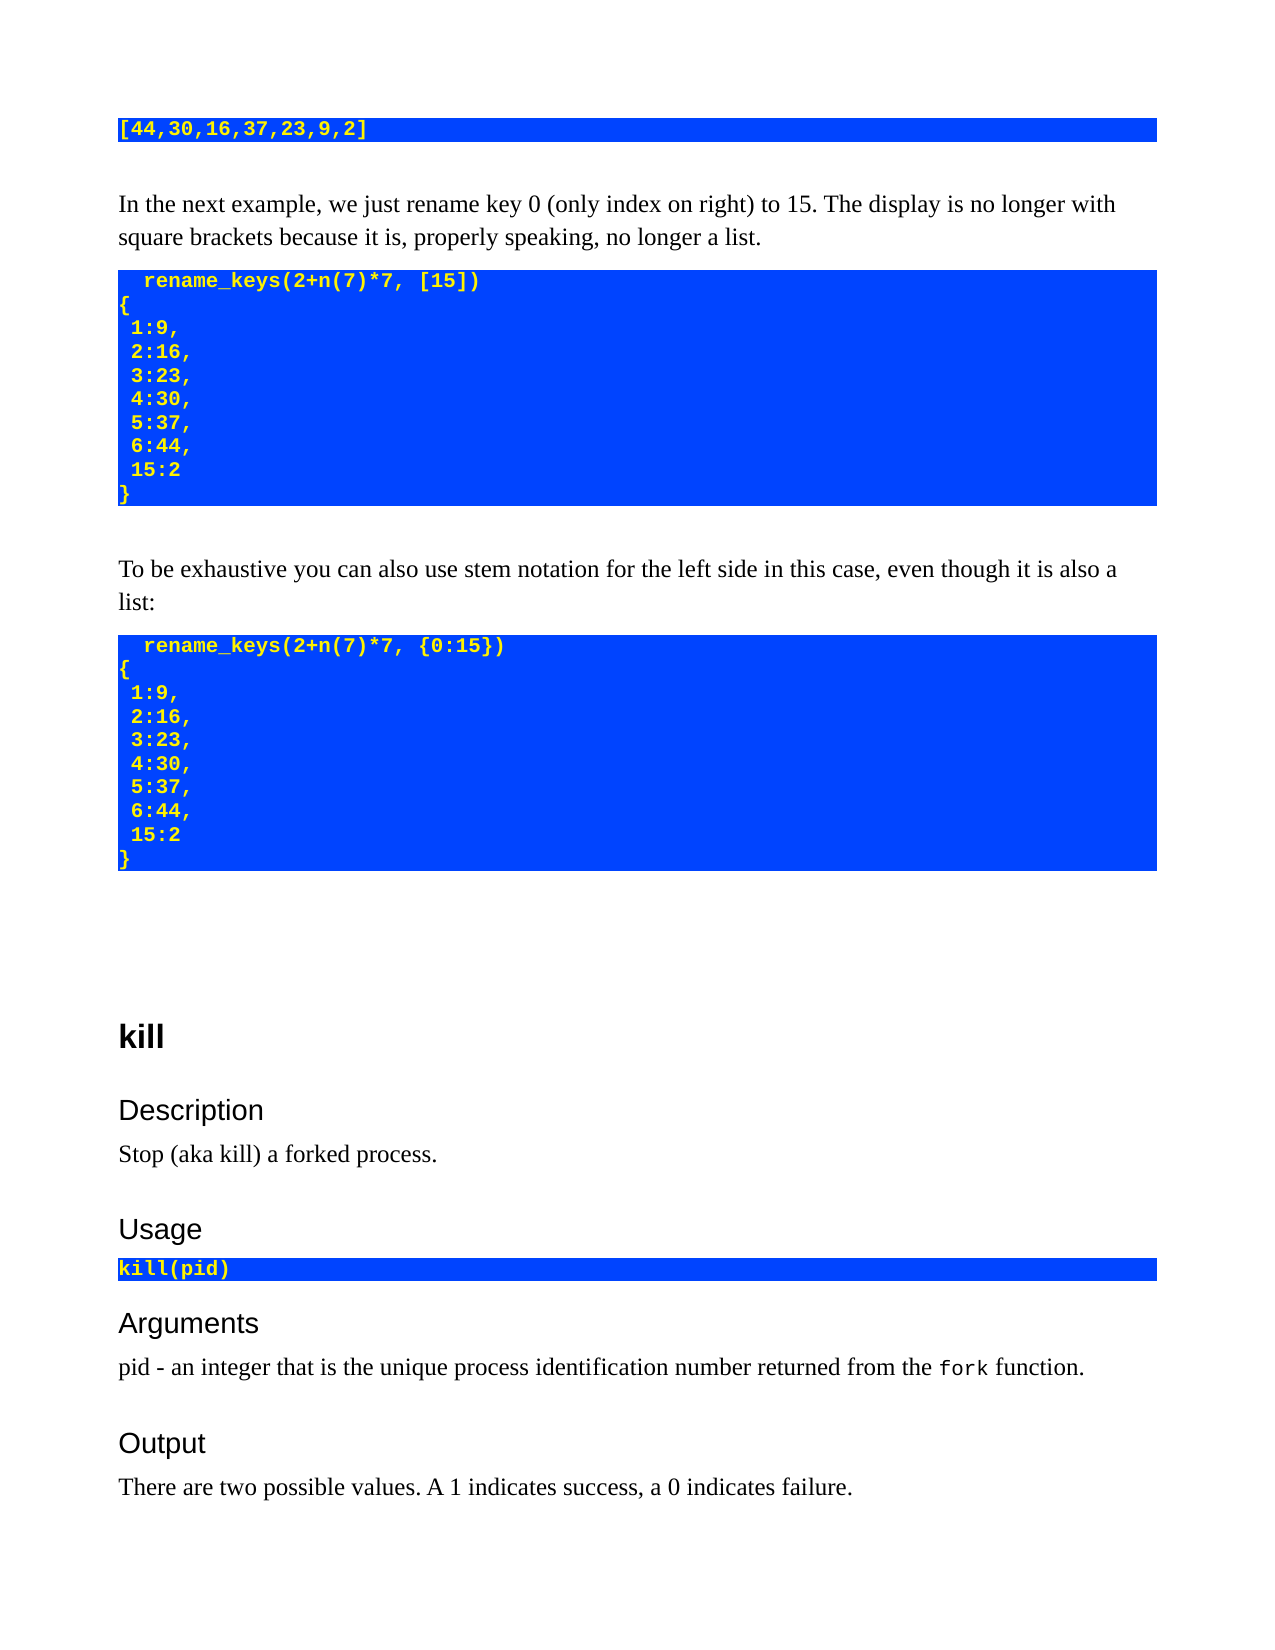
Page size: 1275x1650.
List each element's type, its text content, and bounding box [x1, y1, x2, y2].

text [44,30,16,37,23,9,2] [118, 118, 1157, 142]
text 4:30, [118, 388, 1157, 412]
text 3:23, [118, 729, 1157, 753]
text 2:16, [118, 706, 1157, 729]
subtitle kill [118, 939, 1157, 1056]
text 2:16, [118, 341, 1157, 364]
text Stop (aka kill) a forked process. [118, 1139, 1157, 1168]
text } [118, 483, 1157, 506]
text 1:9, [118, 317, 1157, 341]
text 4:30, [118, 753, 1157, 777]
text 3:23, [118, 364, 1157, 388]
text 5:37, [118, 412, 1157, 436]
text 6:44, [118, 436, 1157, 459]
text To be exhaustive you can also use stem notation for the left side in this case, even though it is also a list: [118, 554, 1157, 616]
text 6:44, [118, 800, 1157, 824]
text { [118, 658, 1157, 682]
text rename_keys(2+n(7)*7, {0:15}) [118, 635, 1157, 658]
text In the next example, we just rename key 0 (only index on right) to 15. The display is no longer with square brackets because it is, properly speaking, no longer a list. [118, 189, 1157, 251]
text kill(pid) [118, 1258, 1157, 1281]
text 5:37, [118, 777, 1157, 800]
subtitle Arguments [118, 1306, 1157, 1340]
subtitle Output [118, 1426, 1157, 1459]
subtitle Description [118, 1093, 1157, 1127]
text rename_keys(2+n(7)*7, [15]) [118, 270, 1157, 294]
subtitle Usage [118, 1212, 1157, 1245]
text 15:2 [118, 824, 1157, 847]
text 15:2 [118, 459, 1157, 483]
text } [118, 847, 1157, 871]
text There are two possible values. A 1 indicates success, a 0 indicates failure. [118, 1472, 1157, 1501]
text { [118, 294, 1157, 317]
text pid - an integer that is the unique process identification number returned from the fork function. [118, 1352, 1157, 1382]
text 1:9, [118, 682, 1157, 706]
